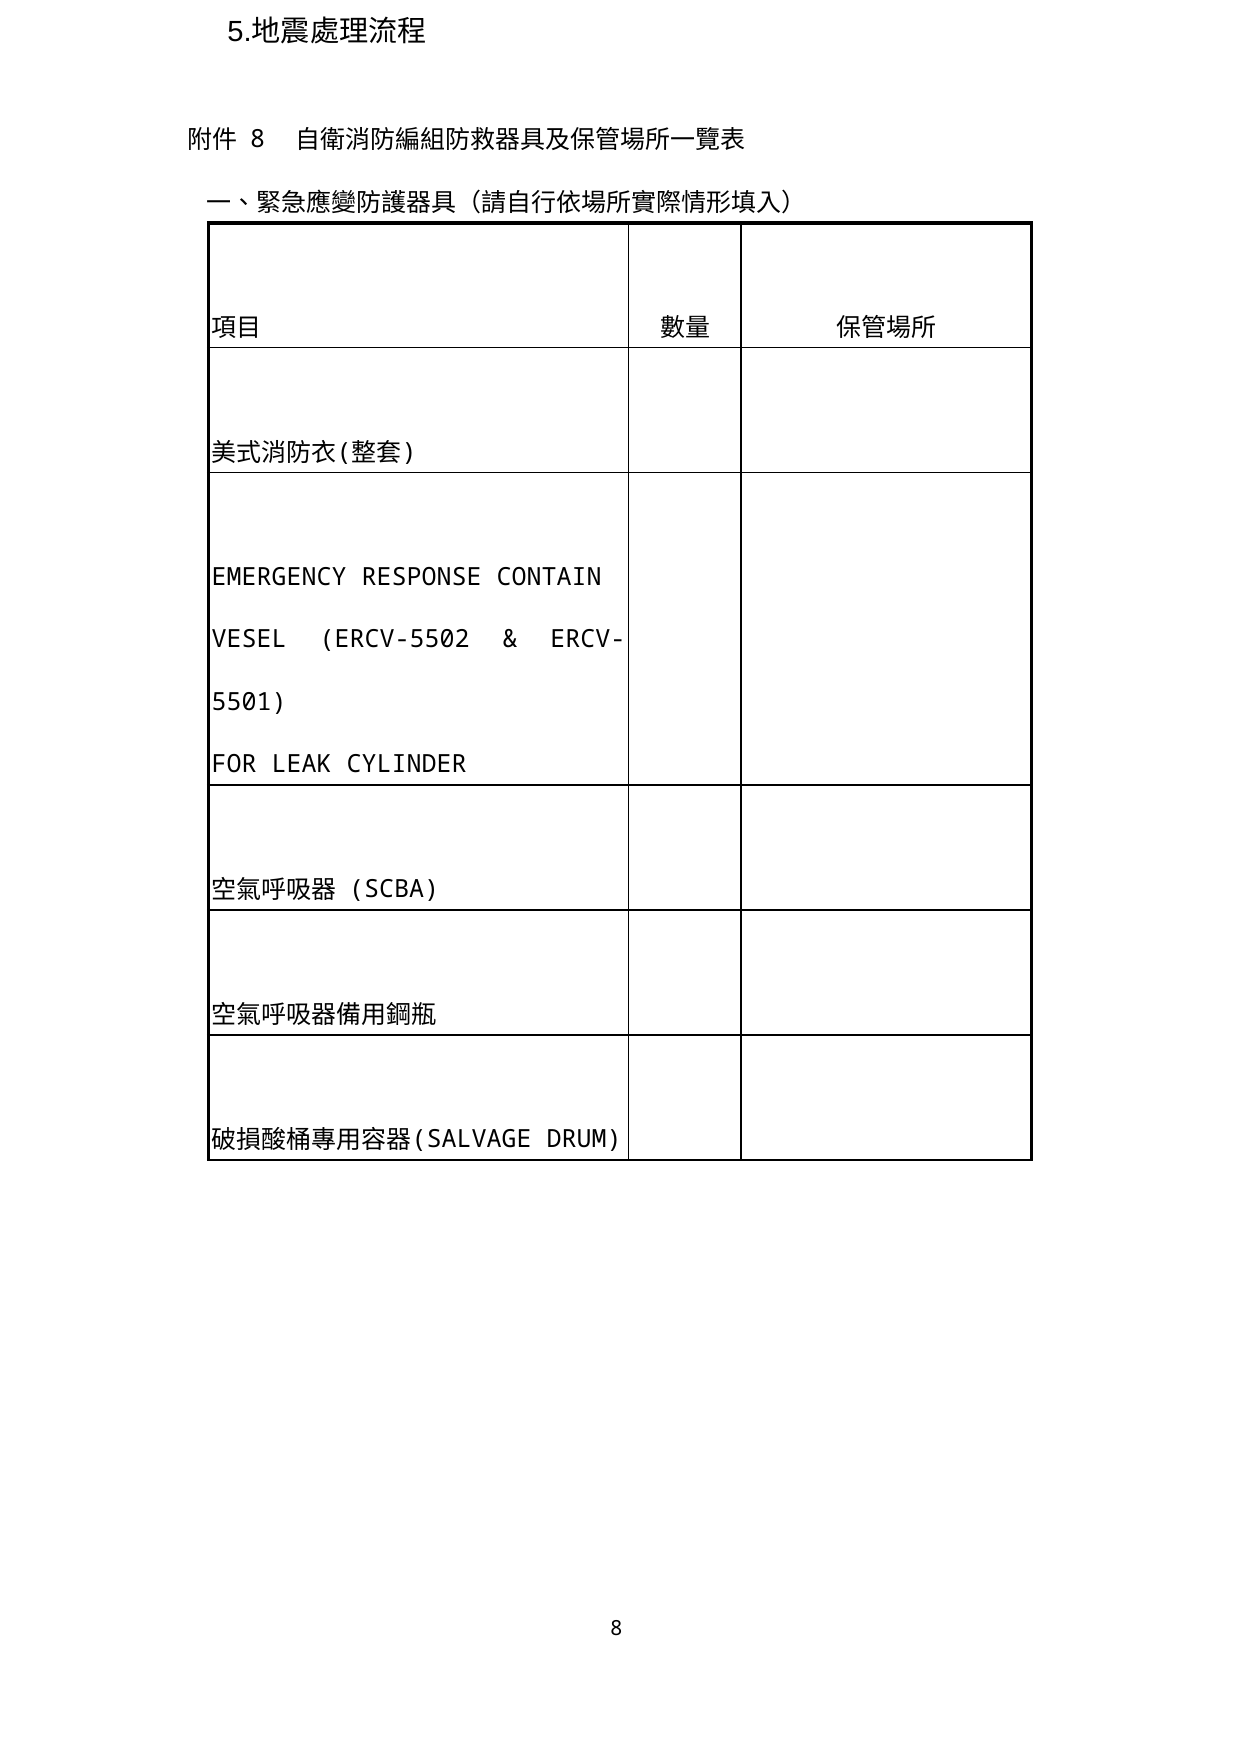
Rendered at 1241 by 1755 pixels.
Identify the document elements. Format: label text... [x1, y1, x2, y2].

table_cell [629, 911, 740, 1034]
text [212, 0, 499, 85]
table_cell EMERGENCY RESPONSE CONTAIN VESEL (ERCV-5502 & ERCV-5501) FOR LEAK CYLINDER [210, 473, 628, 784]
table_cell [629, 1036, 740, 1159]
table_cell 美式消防衣(整套) [210, 348, 628, 471]
table_cell [629, 473, 740, 784]
table_cell [742, 911, 1030, 1034]
table_cell [629, 348, 740, 471]
table_header 保管場所 [742, 225, 1030, 346]
table_cell 破損酸桶專用容器(SALVAGE DRUM) [210, 1036, 628, 1159]
table_header 數量 [629, 225, 740, 346]
table_cell [742, 473, 1030, 784]
table_cell 空氣呼吸器 (SCBA) [210, 786, 628, 909]
text 附件 8 自衛消防編組防救器具及保管場所一覽表 [187, 96, 1053, 159]
table_header 項目 [210, 225, 628, 346]
table_cell [742, 1036, 1030, 1159]
table_cell [742, 348, 1030, 471]
table_cell [742, 786, 1030, 909]
table_cell [629, 786, 740, 909]
text 一、緊急應變防護器具（請自行依場所實際情形填入） [206, 159, 1053, 221]
table_cell 空氣呼吸器備用鋼瓶 [210, 911, 628, 1034]
text 5.地震處理流程 [227, 7, 484, 50]
